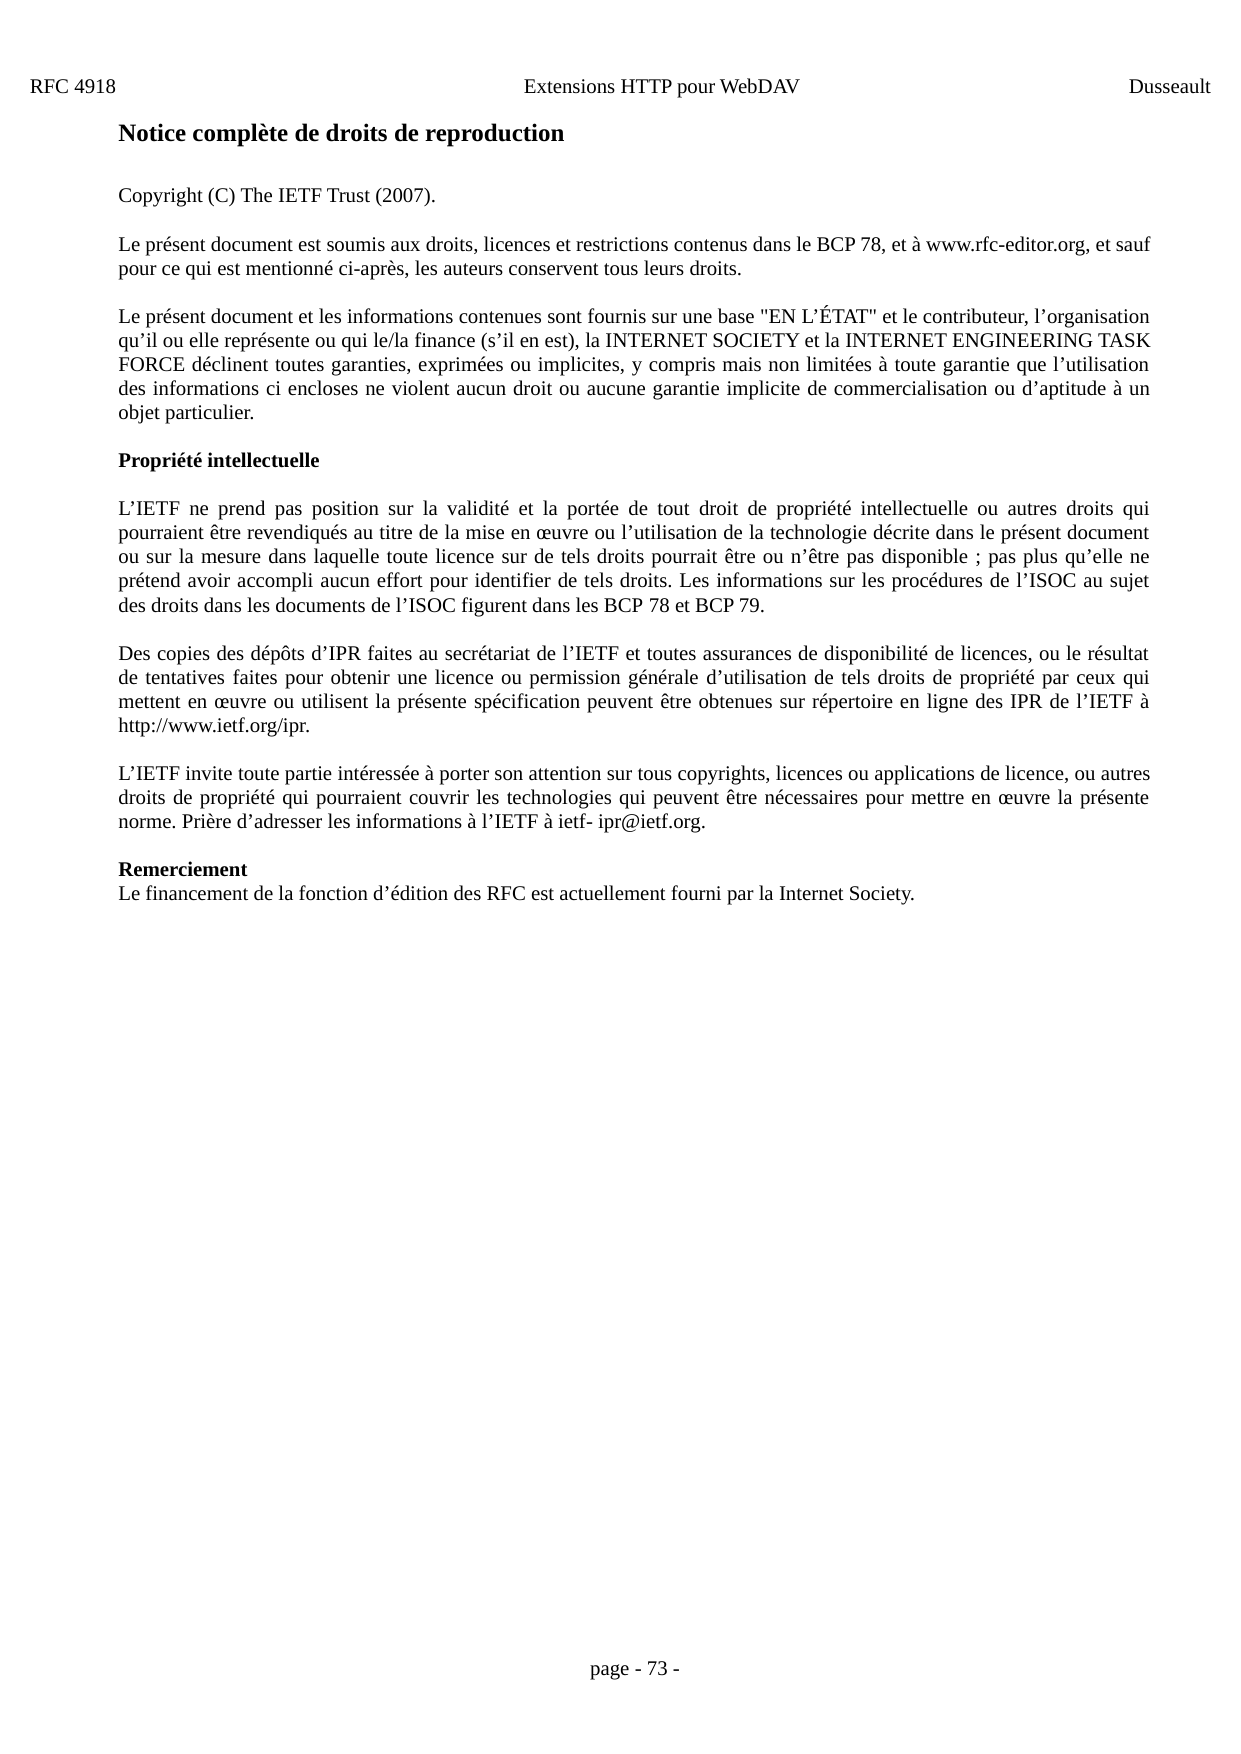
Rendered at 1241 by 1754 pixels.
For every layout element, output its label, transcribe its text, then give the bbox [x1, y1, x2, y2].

text Le présent document est soumis aux droits, licences et restrictions contenus dans le BCP 78, et à www.rfc-editor.org, et sauf pour ce qui est mentionné ci-après, les auteurs conservent tous leurs droits. [118, 232, 1152, 280]
text Remerciement [118, 857, 1152, 881]
text L’IETF ne prend pas position sur la validité et la portée de tout droit de propriété intellectuelle ou autres droits qui pourraient être revendiqués au titre de la mise en œuvre ou l’utilisation de la technologie décrite dans le présent document ou sur la mesure dans laquelle toute licence sur de tels droits pourrait être ou n’être pas disponible ; pas plus qu’elle ne prétend avoir accompli aucun effort pour identifier de tels droits. Les informations sur les procédures de l’ISOC au sujet des droits dans les documents de l’ISOC figurent dans les BCP 78 et BCP 79. [118, 496, 1152, 617]
text L’IETF invite toute partie intéressée à porter son attention sur tous copyrights, licences ou applications de licence, ou autres droits de propriété qui pourraient couvrir les technologies qui peuvent être nécessaires pour mettre en œuvre la présente norme. Prière d’adresser les informations à l’IETF à ietf- ipr@ietf.org. [118, 761, 1152, 833]
text Propriété intellectuelle [118, 448, 1152, 472]
text Le financement de la fonction d’édition des RFC est actuellement fourni par la Internet Society. [118, 881, 1152, 905]
text Le présent document et les informations contenues sont fournis sur une base "EN L’ÉTAT" et le contributeur, l’organisation qu’il ou elle représente ou qui le/la finance (s’il en est), la INTERNET SOCIETY et la INTERNET ENGINEERING TASK FORCE déclinent toutes garanties, exprimées ou implicites, y compris mais non limitées à toute garantie que l’utilisation des informations ci encloses ne violent aucun droit ou aucune garantie implicite de commercialisation ou d’aptitude à un objet particulier. [118, 304, 1152, 424]
subtitle Notice complète de droits de reproduction [118, 118, 1152, 147]
text Des copies des dépôts d’IPR faites au secrétariat de l’IETF et toutes assurances de disponibilité de licences, ou le résultat de tentatives faites pour obtenir une licence ou permission générale d’utilisation de tels droits de propriété par ceux qui mettent en œuvre ou utilisent la présente spécification peuvent être obtenues sur répertoire en ligne des IPR de l’IETF à http://www.ietf.org/ipr. [118, 641, 1152, 737]
text Copyright (C) The IETF Trust (2007). [118, 183, 1152, 207]
